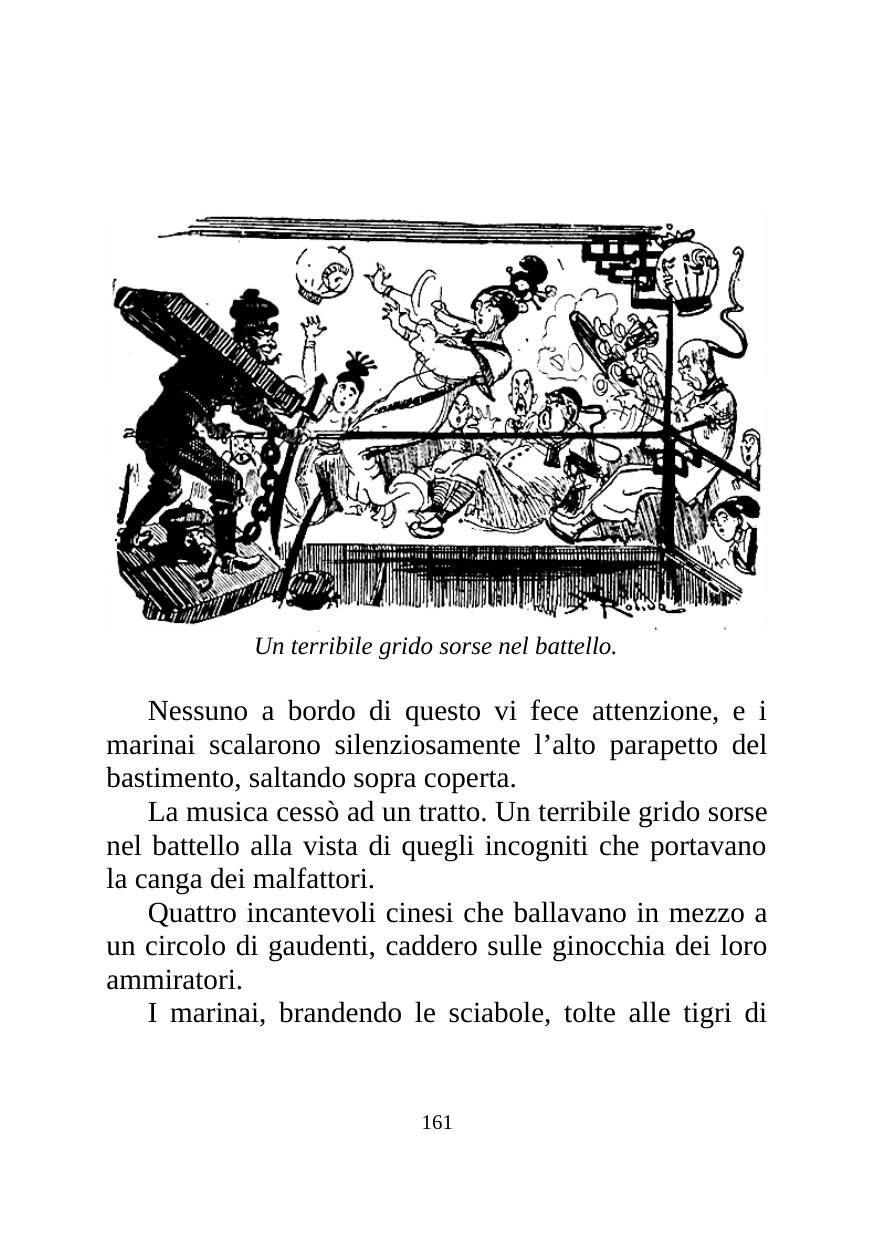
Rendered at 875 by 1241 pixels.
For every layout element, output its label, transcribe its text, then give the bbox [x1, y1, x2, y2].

text Nessuno a bordo di questo vi fece attenzione, e i marinai scalarono silenziosamente l’alto parapetto del bastimento, saltando sopra coperta. [106, 693, 768, 794]
picture [106, 208, 768, 632]
text I marinai, brandendo le sciabole, tolte alle tigri di [106, 995, 768, 1029]
text La musica cessò ad un tratto. Un terribile grido sorse nel battello alla vista di quegli incogniti che portavano la canga dei malfattori. [106, 794, 768, 895]
text Quattro incantevoli cinesi che ballavano in mezzo a un circolo di gaudenti, caddero sulle ginocchia dei loro ammiratori. [106, 895, 768, 995]
text Un terribile grido sorse nel battello. [106, 632, 768, 660]
